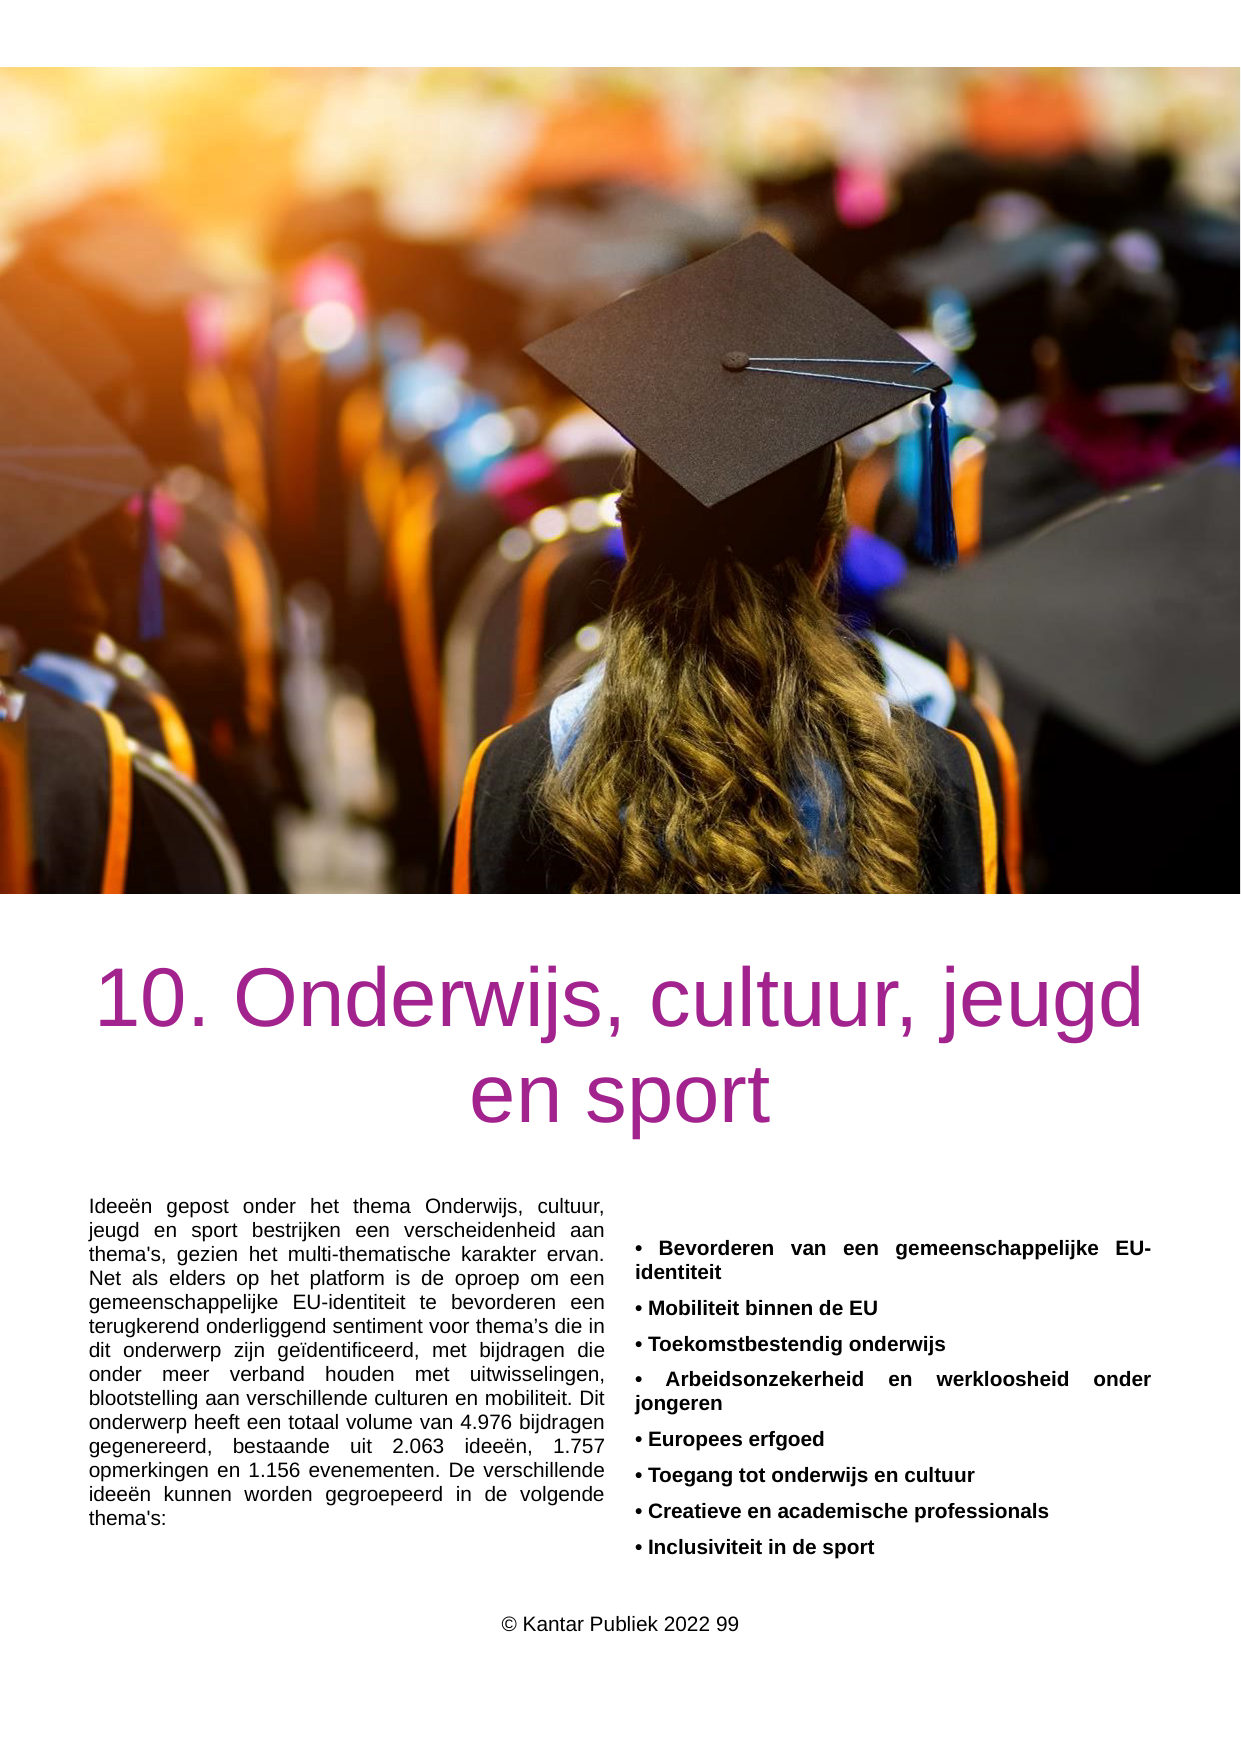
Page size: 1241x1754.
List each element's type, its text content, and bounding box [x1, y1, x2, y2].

text • Inclusiviteit in de sport [635, 1534, 1152, 1558]
text Ideeën gepost onder het thema Onderwijs, cultuur, jeugd en sport bestrijken een verscheidenheid aan thema's, gezien het multi-thematische karakter ervan. Net als elders op het platform is de oproep om een gemeenschappelijke EU-identiteit te bevorderen een terugkerend onderliggend sentiment voor thema’s die in dit onderwerp zijn geïdentificeerd, met bijdragen die onder meer verband houden met uitwisselingen, blootstelling aan verschillende culturen en mobiliteit. Dit onderwerp heeft een totaal volume van 4.976 bijdragen gegenereerd, bestaande uit 2.063 ideeën, 1.757 opmerkingen en 1.156 evenementen. De verschillende ideeën kunnen worden gegroepeerd in de volgende thema's: [88, 1194, 605, 1529]
subtitle 10. Onderwijs, cultuur, jeugd en sport [88, 948, 1152, 1140]
text • Toegang tot onderwijs en cultuur [635, 1463, 1152, 1487]
text • Mobiliteit binnen de EU [635, 1296, 1152, 1319]
text • Bevorderen van een gemeenschappelijke EU-identiteit [635, 1236, 1152, 1284]
text • Toekomstbestendig onderwijs [635, 1331, 1152, 1355]
picture [0, 67, 1241, 894]
text • Arbeidsonzekerheid en werkloosheid onder jongeren [635, 1367, 1152, 1415]
text • Creatieve en academische professionals [635, 1499, 1152, 1523]
text • Europees erfgoed [635, 1427, 1152, 1451]
